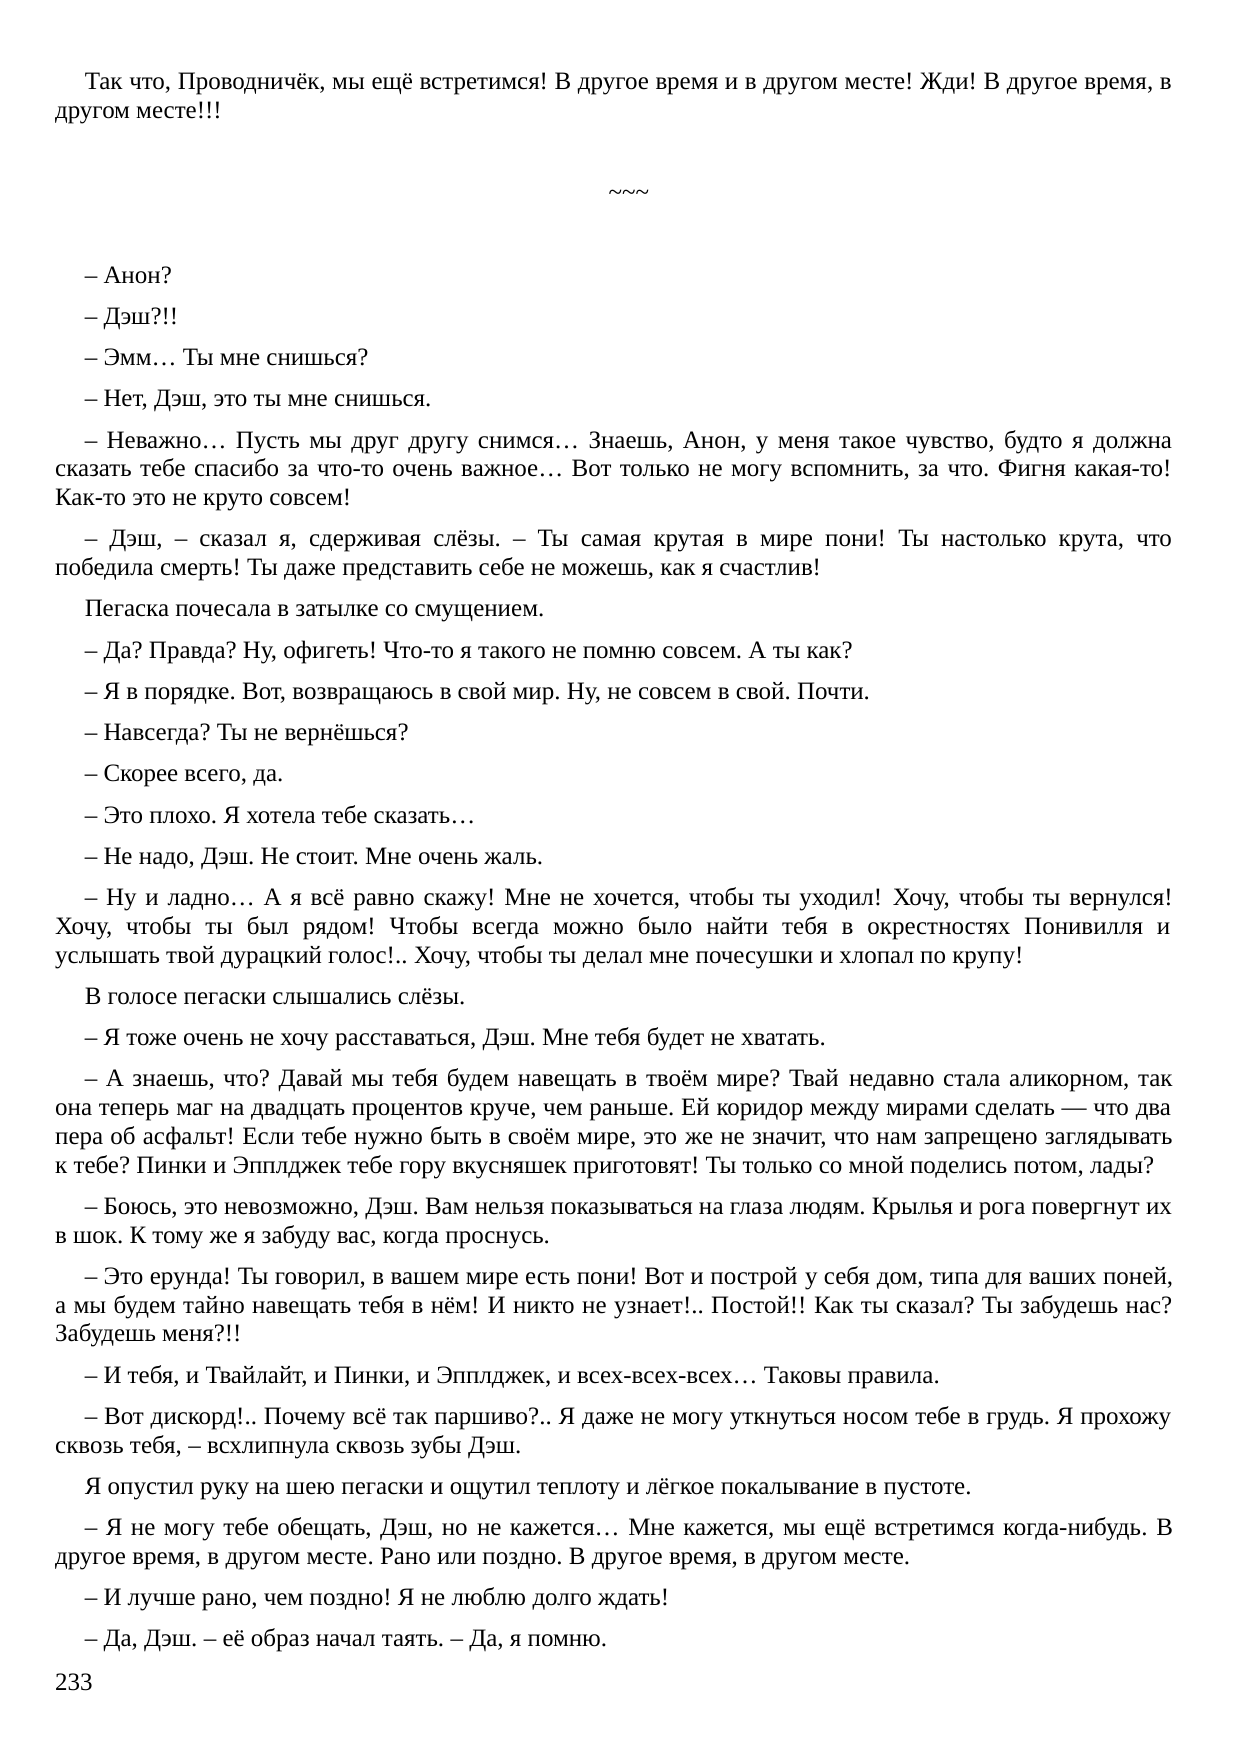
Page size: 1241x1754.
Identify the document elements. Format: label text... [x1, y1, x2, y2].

text – Неважно… Пусть мы друг другу снимся… Знаешь, Анон, у меня такое чувство, будто я должна сказать тебе спасибо за что-то очень важное… Вот только не могу вспомнить, за что. Фигня какая-то! Как-то это не круто совсем! [55, 425, 1173, 511]
text Я опустил руку на шею пегаски и ощутил теплоту и лёгкое покалывание в пустоте. [55, 1471, 1173, 1500]
text – И лучше рано, чем поздно! Я не люблю долго ждать! [55, 1582, 1173, 1611]
text – Я тоже очень не хочу расставаться, Дэш. Мне тебя будет не хватать. [55, 1022, 1173, 1051]
text ~~~ [55, 177, 1173, 206]
text – Скорее всего, да. [55, 758, 1173, 787]
text – Нет, Дэш, это ты мне снишься. [55, 383, 1173, 412]
text – Навсегда? Ты не вернёшься? [55, 717, 1173, 746]
text – И тебя, и Твайлайт, и Пинки, и Эпплджек, и всех-всех-всех… Таковы правила. [55, 1360, 1173, 1388]
text Так что, Проводничёк, мы ещё встретимся! В другое время и в другом месте! Жди! В другое время, в другом месте!!! [55, 66, 1173, 123]
text – Я в порядке. Вот, возвращаюсь в свой мир. Ну, не совсем в свой. Почти. [55, 676, 1173, 705]
text – Ну и ладно… А я всё равно скажу! Мне не хочется, чтобы ты уходил! Хочу, чтобы ты вернулся! Хочу, чтобы ты был рядом! Чтобы всегда можно было найти тебя в окрестностях Понивилля и услышать твой дурацкий голос!.. Хочу, чтобы ты делал мне почесушки и хлопал по крупу! [55, 882, 1173, 968]
text – А знаешь, что? Давай мы тебя будем навещать в твоём мире? Твай недавно стала аликорном, так она теперь маг на двадцать процентов круче, чем раньше. Ей коридор между мирами сделать — что два пера об асфальт! Если тебе нужно быть в своём мире, это же не значит, что нам запрещено заглядывать к тебе? Пинки и Эпплджек тебе гору вкусняшек приготовят! Ты только со мной поделись потом, лады? [55, 1063, 1173, 1178]
text Пегаска почесала в затылке со смущением. [55, 593, 1173, 622]
text – Дэш?!! [55, 301, 1173, 330]
text – Да? Правда? Ну, офигеть! Что-то я такого не помню совсем. А ты как? [55, 635, 1173, 663]
text – Не надо, Дэш. Не стоит. Мне очень жаль. [55, 841, 1173, 870]
text – Это ерунда! Ты говорил, в вашем мире есть пони! Вот и построй у себя дом, типа для ваших поней, а мы будем тайно навещать тебя в нём! И никто не узнает!.. Постой!! Как ты сказал? Ты забудешь нас? Забудешь меня?!! [55, 1261, 1173, 1347]
text – Боюсь, это невозможно, Дэш. Вам нельзя показываться на глаза людям. Крылья и рога повергнут их в шок. К тому же я забуду вас, когда проснусь. [55, 1191, 1173, 1248]
text – Да, Дэш. – её образ начал таять. – Да, я помню. [55, 1623, 1173, 1652]
text В голосе пегаски слышались слёзы. [55, 981, 1173, 1010]
text – Эмм… Ты мне снишься? [55, 342, 1173, 371]
text – Это плохо. Я хотела тебе сказать… [55, 800, 1173, 828]
text – Анон? [55, 260, 1173, 288]
text – Дэш, – сказал я, сдерживая слёзы. – Ты самая крутая в мире пони! Ты настолько крута, что победила смерть! Ты даже представить себе не можешь, как я счастлив! [55, 523, 1173, 581]
text – Вот дискорд!.. Почему всё так паршиво?.. Я даже не могу уткнуться носом тебе в грудь. Я прохожу сквозь тебя, – всхлипнула сквозь зубы Дэш. [55, 1401, 1173, 1458]
text – Я не могу тебе обещать, Дэш, но не кажется… Мне кажется, мы ещё встретимся когда-нибудь. В другое время, в другом месте. Рано или поздно. В другое время, в другом месте. [55, 1512, 1173, 1570]
